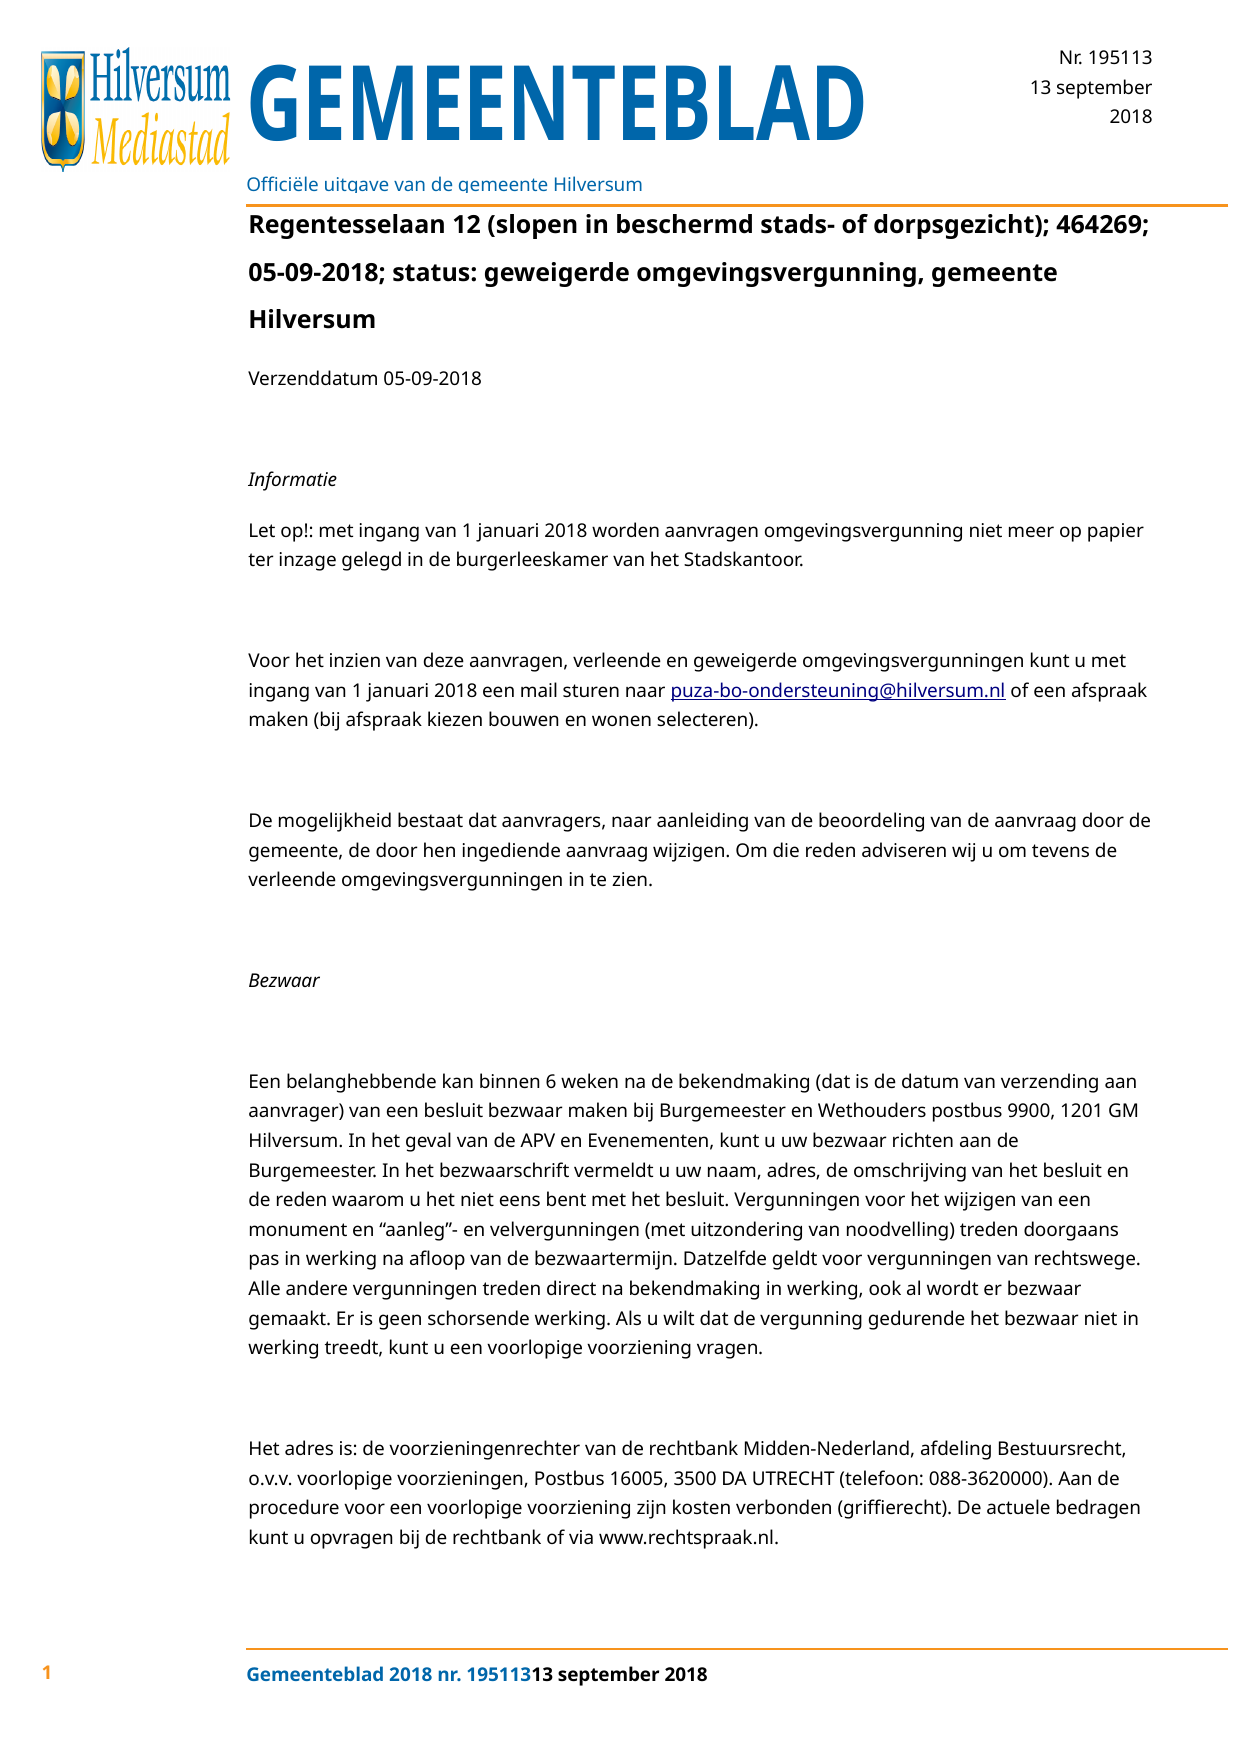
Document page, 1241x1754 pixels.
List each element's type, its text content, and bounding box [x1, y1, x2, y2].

text Informatie [248, 466, 1152, 492]
text Regentesselaan 12 (slopen in beschermd stads- of dorpsgezicht); 464269; 05-09-2018; status: geweigerde omgevingsvergunning, gemeente Hilversum [248, 207, 1152, 336]
text Let op!: met ingang van 1 januari 2018 worden aanvragen omgevingsvergunning niet meer op papier ter inzage gelegd in de burgerleeskamer van het Stadskantoor. [248, 517, 1152, 572]
picture [41, 47, 231, 172]
text De mogelijkheid bestaat dat aanvragers, naar aanleiding van de beoordeling van de aanvraag door de gemeente, de door hen ingediende aanvraag wijzigen. Om die reden adviseren wij u om tevens de verleende omgevingsvergunningen in te zien. [248, 807, 1152, 892]
text Het adres is: de voorzieningenrechter van de rechtbank Midden-Nederland, afdeling Bestuursrecht, o.v.v. voorlopige voorzieningen, Postbus 16005, 3500 DA UTRECHT (telefoon: 088-3620000). Aan de procedure voor een voorlopige voorziening zijn kosten verbonden (griffierecht). De actuele bedragen kunt u opvragen bij de rechtbank of via www.rechtspraak.nl. [248, 1435, 1152, 1549]
text Bezwaar [248, 967, 1152, 993]
text Voor het inzien van deze aanvragen, verleende en geweigerde omgevingsvergunningen kunt u met ingang van 1 januari 2018 een mail sturen naar puza-bo-ondersteuning@hilversum.nl of een afspraak maken (bij afspraak kiezen bouwen en wonen selecteren). [248, 647, 1152, 732]
text Verzenddatum 05-09-2018 [248, 366, 1152, 391]
text Een belanghebbende kan binnen 6 weken na de bekendmaking (dat is de datum van verzending aan aanvrager) van een besluit bezwaar maken bij Burgemeester en Wethouders postbus 9900, 1201 GM Hilversum. In het geval van de APV en Evenementen, kunt u uw bezwaar richten aan de Burgemeester. In het bezwaarschrift vermeldt u uw naam, adres, de omschrijving van het besluit en de reden waarom u het niet eens bent met het besluit. Vergunningen voor het wijzigen van een monument en “aanleg”- en velvergunningen (met uitzondering van noodvelling) treden doorgaans pas in werking na afloop van de bezwaartermijn. Datzelfde geldt voor vergunningen van rechtswege. Alle andere vergunningen treden direct na bekendmaking in werking, ook al wordt er bezwaar gemaakt. Er is geen schorsende werking. Als u wilt dat de vergunning gedurende het bezwaar niet in werking treedt, kunt u een voorlopige voorziening vragen. [248, 1068, 1152, 1360]
